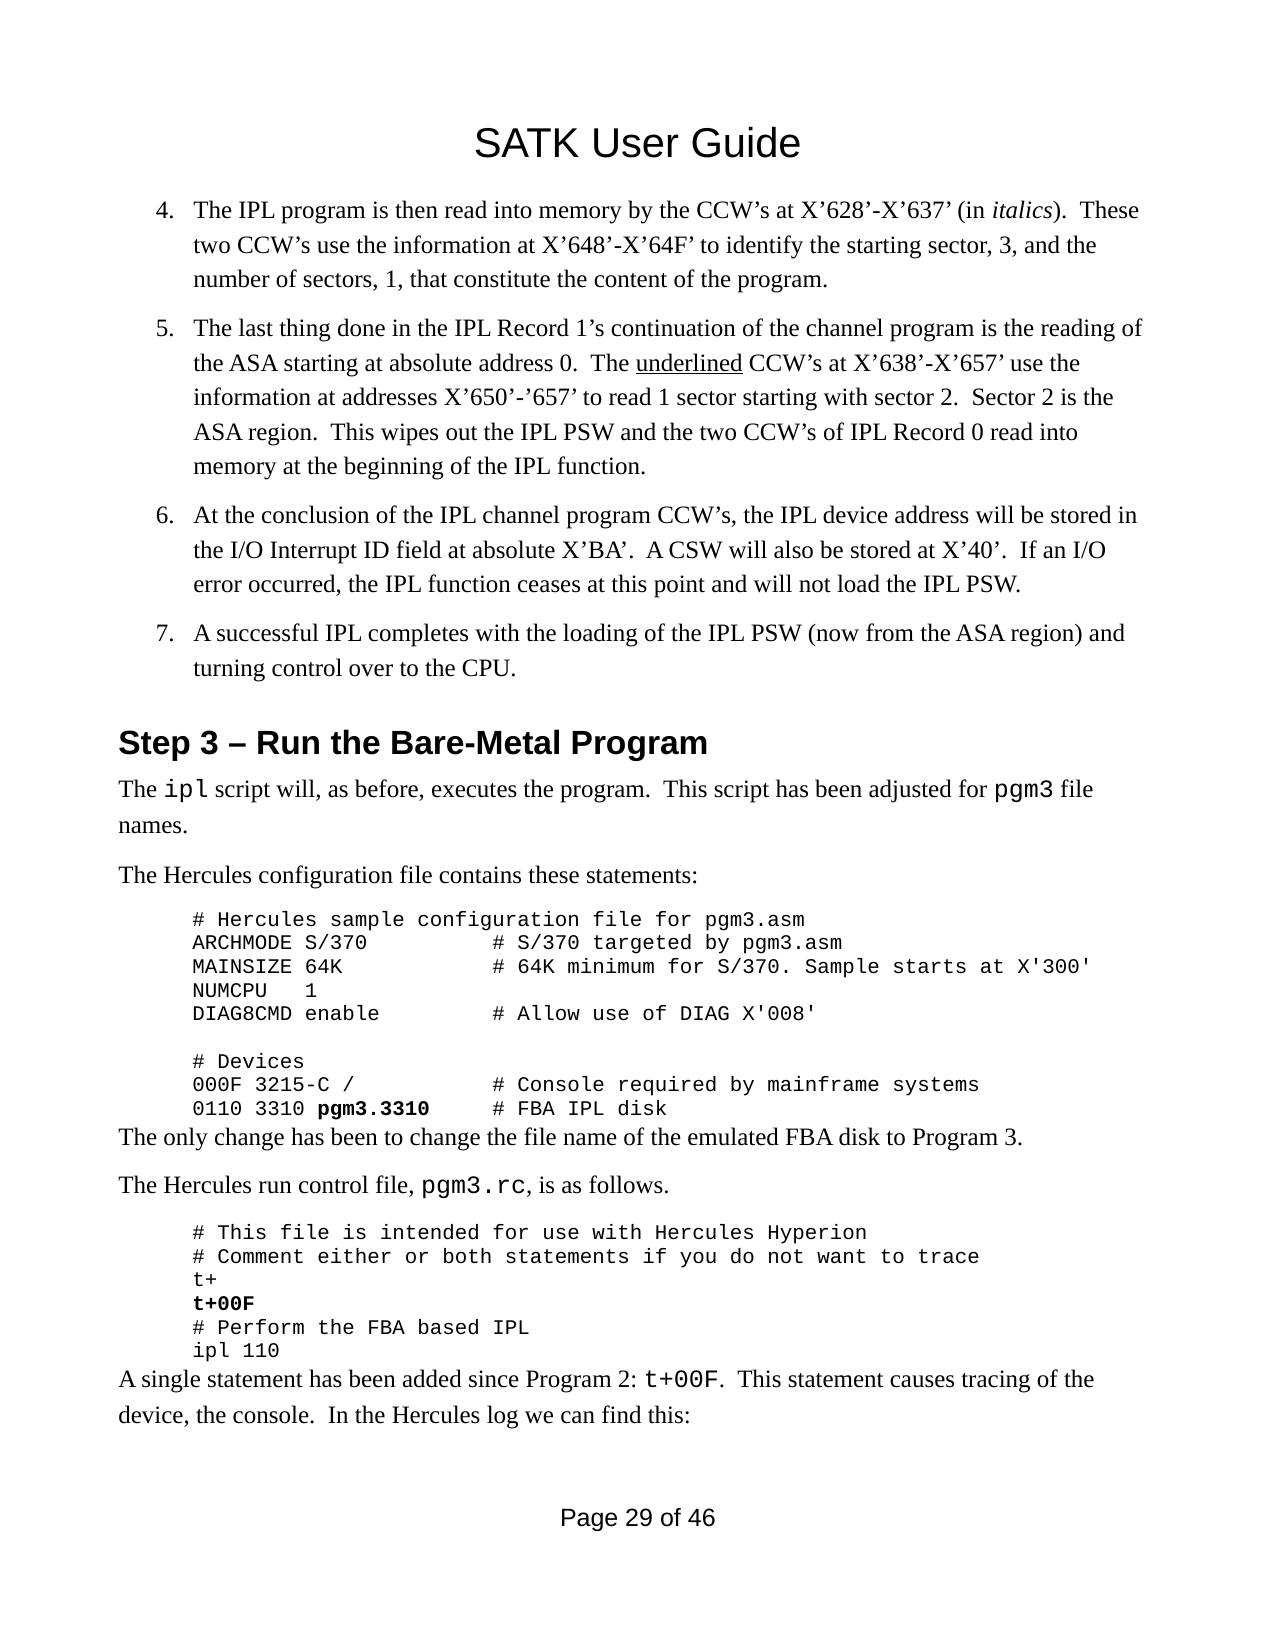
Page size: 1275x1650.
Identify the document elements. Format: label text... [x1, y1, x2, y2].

subtitle Step 3 – Run the Bare-Metal Program [118, 723, 1157, 762]
text 0110 3310 pgm3.3310 # FBA IPL disk [192, 1098, 1157, 1122]
text The ipl script will, as before, executes the program. This script has been adjusted for pgm3 file names. [118, 774, 1157, 839]
text ipl 110 [192, 1340, 1157, 1364]
list At the conclusion of the IPL channel program CCW’s, the IPL device address will be stored in the I/O Interrupt ID field at absolute X’BA’. A CSW will also be stored at X’40’. If an I/O error occurred, the IPL function ceases at this point and will not load the IPL PSW. [156, 501, 1157, 598]
list The IPL program is then read into memory by the CCW’s at X’628’-X’637’ (in italics). These two CCW’s use the information at X’648’-X’64F’ to identify the starting sector, 3, and the number of sectors, 1, that constitute the content of the program. [156, 196, 1157, 293]
text t+ [192, 1269, 1157, 1293]
text # Perform the FBA based IPL [192, 1317, 1157, 1340]
text ARCHMODE S/370 # S/370 targeted by pgm3.asm [192, 932, 1157, 956]
text The Hercules run control file, pgm3.rc, is as follows. [118, 1171, 1157, 1201]
text # This file is intended for use with Hercules Hyperion [192, 1222, 1157, 1246]
text A single statement has been added since Program 2: t+00F. This statement causes tracing of the device, the console. In the Hercules log we can find this: [118, 1364, 1157, 1429]
text 000F 3215-C / # Console required by mainframe systems [192, 1074, 1157, 1098]
text # Comment either or both statements if you do not want to trace [192, 1246, 1157, 1269]
text MAINSIZE 64K # 64K minimum for S/370. Sample starts at X'300' [192, 956, 1157, 980]
text # Hercules sample configuration file for pgm3.asm [192, 909, 1157, 932]
text t+00F [192, 1293, 1157, 1317]
text NUMCPU 1 [192, 980, 1157, 1003]
list The last thing done in the IPL Record 1’s continuation of the channel program is the reading of the ASA starting at absolute address 0. The underlined CCW’s at X’638’-X’657’ use the information at addresses X’650’-’657’ to read 1 sector starting with sector 2. Sector 2 is the ASA region. This wipes out the IPL PSW and the two CCW’s of IPL Record 0 read into memory at the beginning of the IPL function. [156, 313, 1157, 480]
text # Devices [192, 1051, 1157, 1074]
list A successful IPL completes with the loading of the IPL PSW (now from the ASA region) and turning control over to the CPU. [156, 618, 1157, 682]
text DIAG8CMD enable # Allow use of DIAG X'008' [192, 1003, 1157, 1027]
text The only change has been to change the file name of the emulated FBA disk to Program 3. [118, 1122, 1157, 1150]
text The Hercules configuration file contains these statements: [118, 860, 1157, 888]
